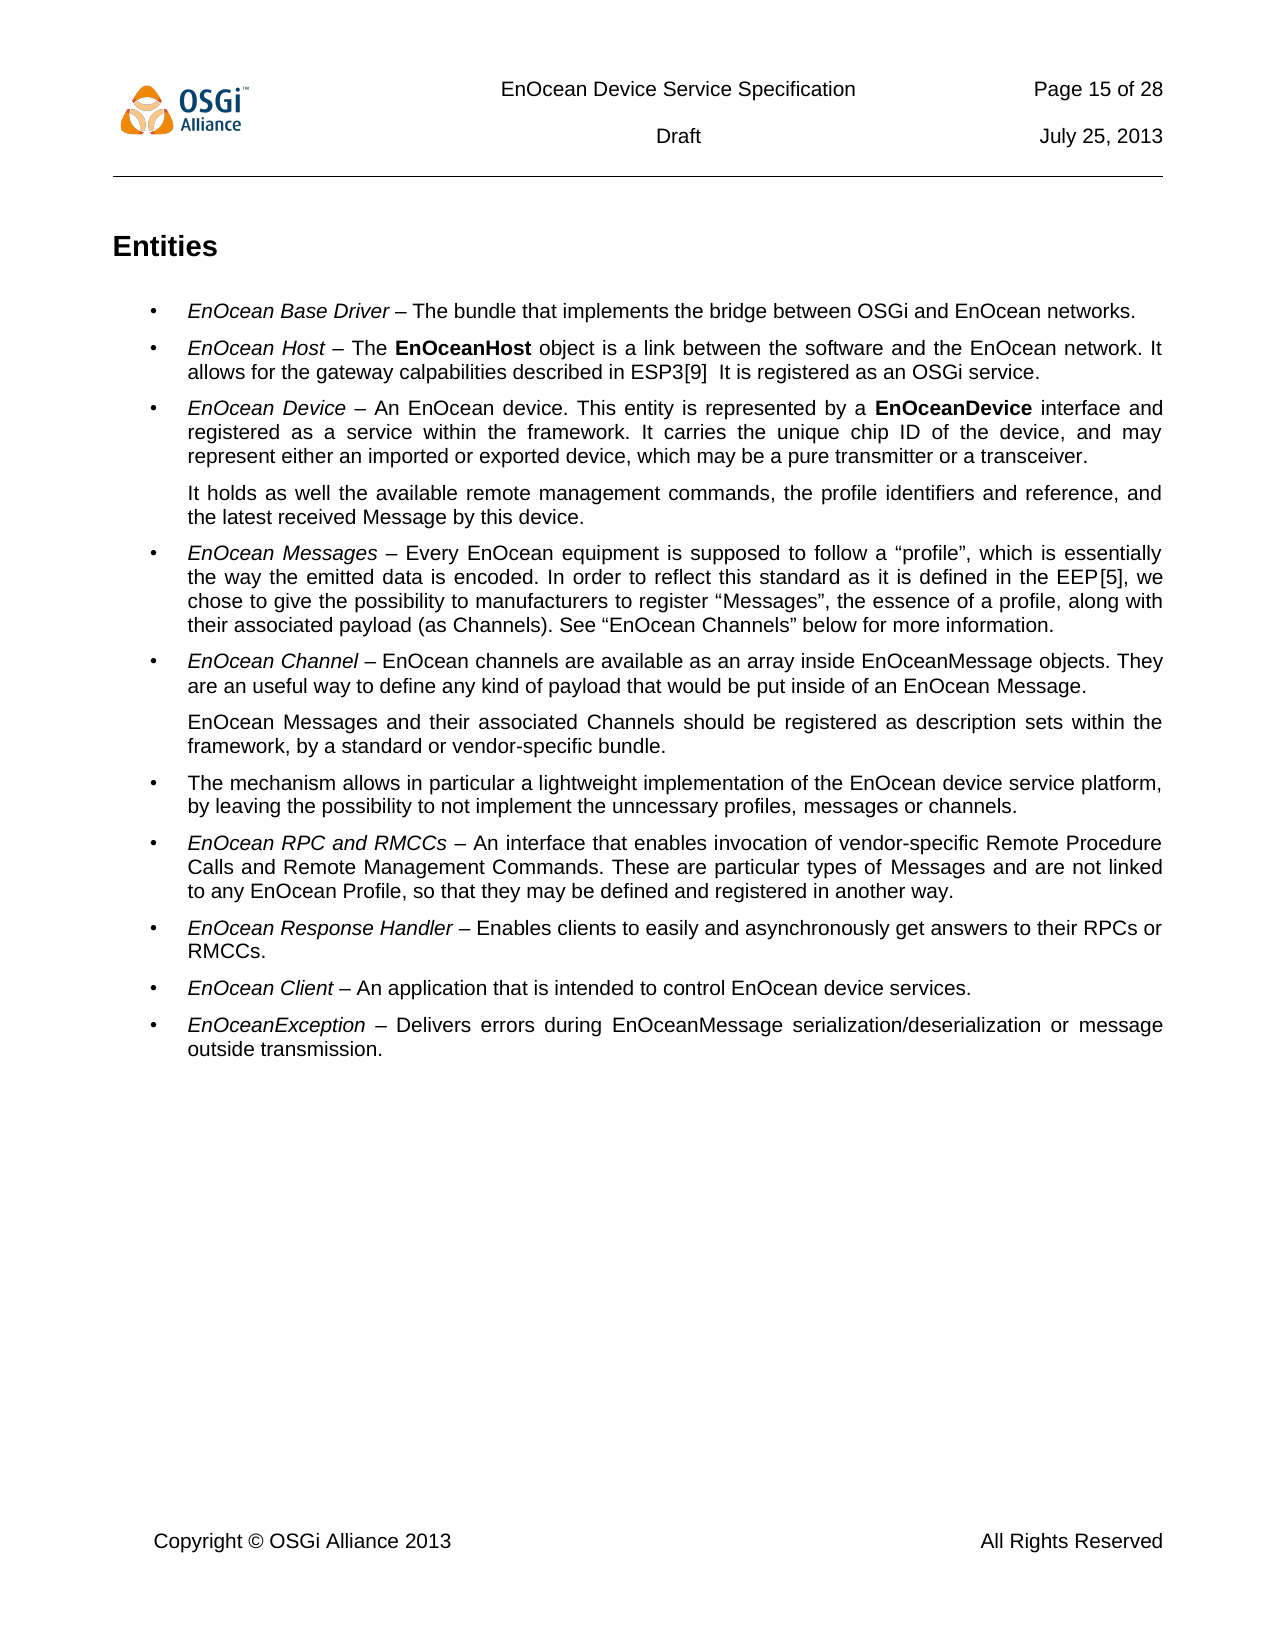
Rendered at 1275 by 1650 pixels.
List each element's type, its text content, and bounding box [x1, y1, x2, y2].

list EnOcean Messages and their associated Channels should be registered as description sets within the framework, by a standard or vendor-specific bundle. [150, 710, 1163, 758]
list EnOcean Response Handler – Enables clients to easily and asynchronously get answers to their RPCs or RMCCs. [150, 915, 1163, 963]
list EnOcean RPC and RMCCs – An interface that enables invocation of vendor-specific Remote Procedure Calls and Remote Management Commands. These are particular types of Messages and are not linked to any EnOcean Profile, so that they may be defined and registered in another way. [150, 831, 1163, 903]
list It holds as well the available remote management commands, the profile identifiers and reference, and the latest received Message by this device. [150, 481, 1163, 528]
list EnOcean Channel – EnOcean channels are available as an array inside EnOceanMessage objects. They are an useful way to define any kind of payload that would be put inside of an EnOcean Message. [150, 649, 1163, 697]
list EnOcean Base Driver – The bundle that implements the bridge between OSGi and EnOcean networks. [150, 299, 1163, 323]
picture [113, 78, 257, 142]
list EnOcean Host – The EnOceanHost object is a link between the software and the EnOcean network. It allows for the gateway calpabilities described in ESP3[9]. It is registered as an OSGi service. [150, 336, 1163, 383]
list EnOcean Messages – Every EnOcean equipment is supposed to follow a “profile”, which is essentially the way the emitted data is encoded. In order to reflect this standard as it is defined in the EEP[5]., we chose to give the possibility to manufacturers to register “Messages”, the essence of a profile, along with their associated payload (as Channels). See “EnOcean Channels” below for more information. [150, 541, 1163, 637]
list EnOceanException – Delivers errors during EnOceanMessage serialization/deserialization or message outside transmission. [150, 1012, 1163, 1060]
list EnOcean Device – An EnOcean device. This entity is represented by a EnOceanDevice interface and registered as a service within the framework. It carries the unique chip ID of the device, and may represent either an imported or exported device, which may be a pure transmitter or a transceiver. [150, 396, 1163, 468]
subtitle Entities [112, 226, 1163, 262]
